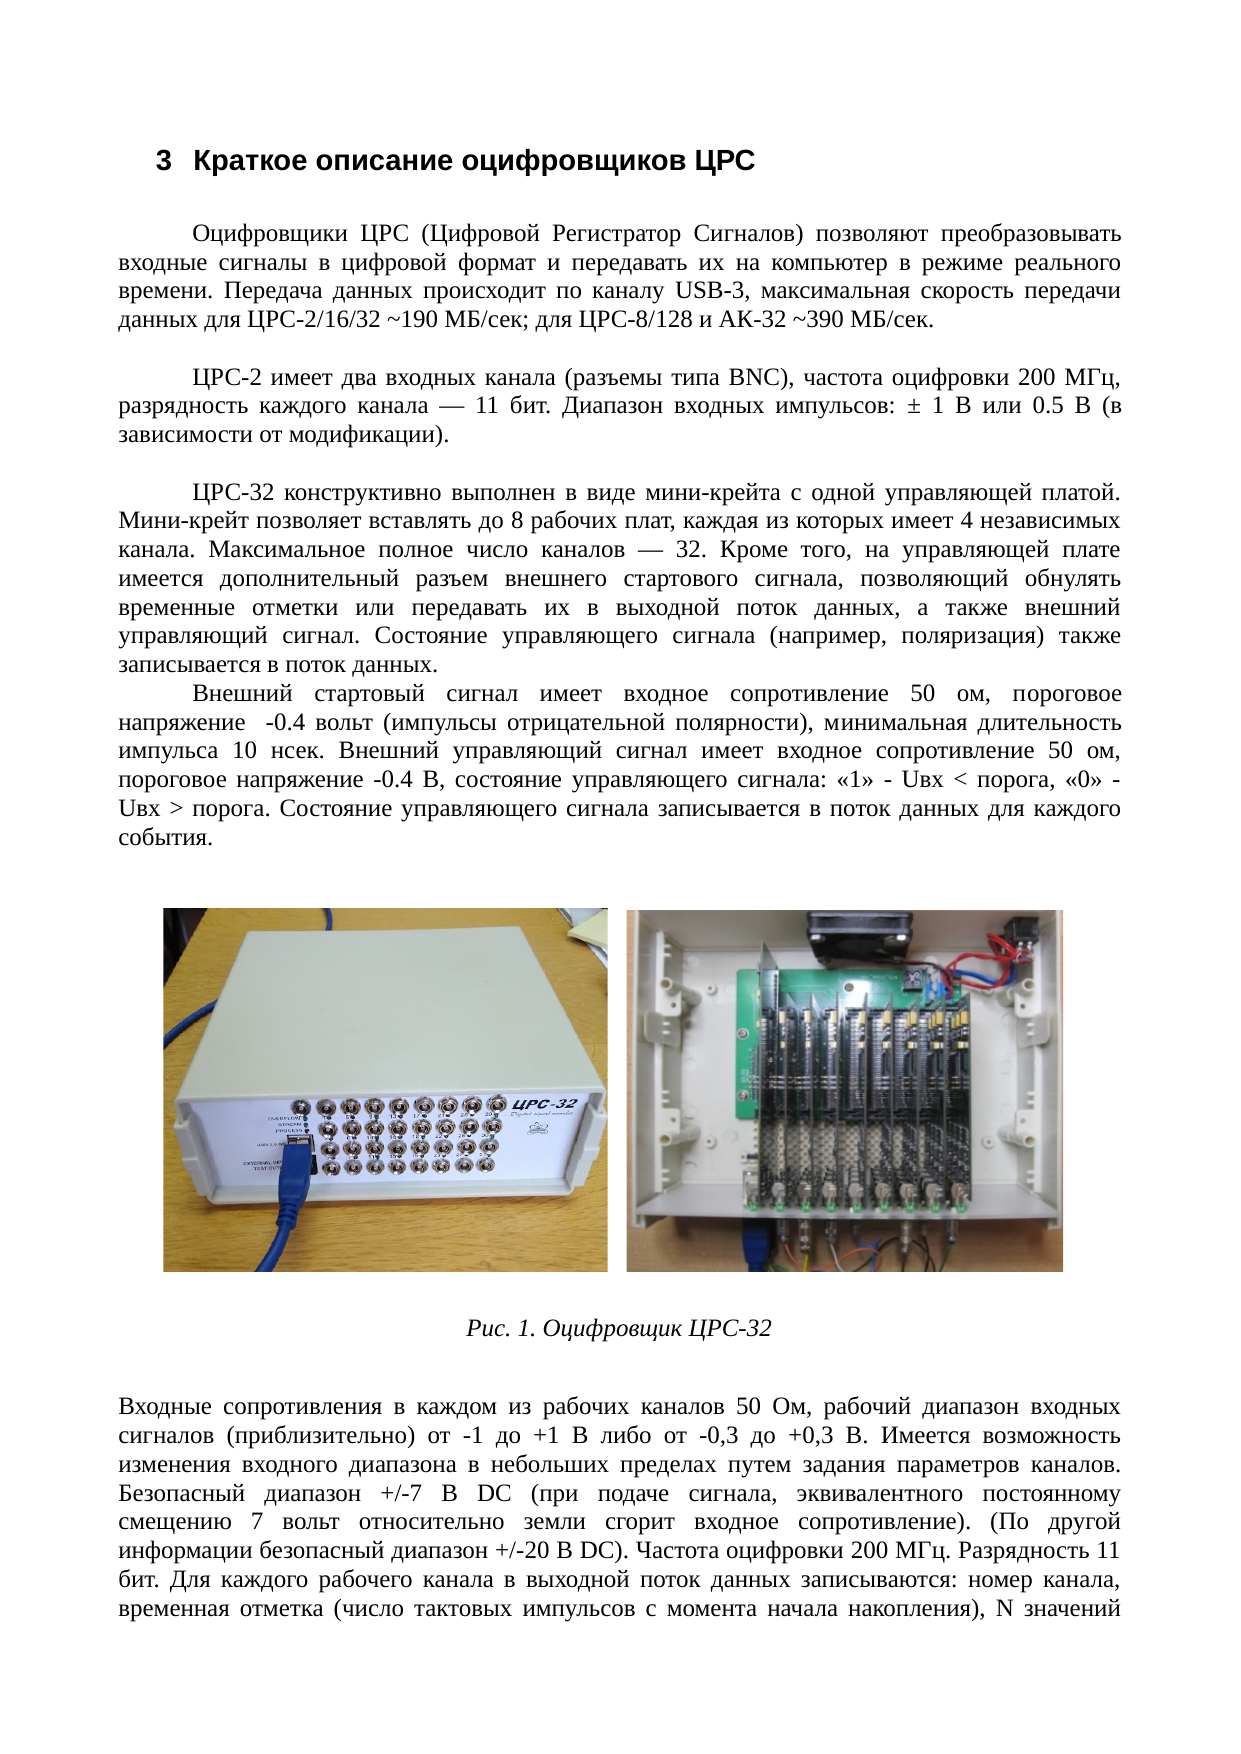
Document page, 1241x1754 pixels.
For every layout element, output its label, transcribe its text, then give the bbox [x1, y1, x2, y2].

text Рис. 1. Оцифровщик ЦРС-32 [139, 1313, 1101, 1342]
text Оцифровщики ЦРС (Цифровой Регистратор Сигналов) позволяют преобразовывать входные сигналы в цифровой формат и передавать их на компьютер в режиме реального времени. Передача данных происходит по каналу USB-3, максимальная скорость передачи данных для ЦРС-2/16/32 ~190 МБ/сек; для ЦРС-8/128 и АК-32 ~390 МБ/сек. [118, 218, 1122, 333]
subtitle Краткое описание оцифровщиков ЦРС [156, 143, 1122, 177]
text Внешний стартовый сигнал имеет входное сопротивление 50 ом, пороговое напряжение -0.4 вольт (импульсы отрицательной полярности), минимальная длительность импульса 10 нсек. Внешний управляющий сигнал имеет входное сопротивление 50 ом, пороговое напряжение -0.4 В, состояние управляющего сигнала: «1» - Uвх < порога, «0» - Uвх > порога. Состояние управляющего сигнала записывается в поток данных для каждого события. [118, 678, 1122, 850]
text ЦРС-2 имеет два входных канала (разъемы типа BNC), частота оцифровки 200 МГц, разрядность каждого канала — 11 бит. Диапазон входных импульсов: ± 1 В или 0.5 В (в зависимости от модификации). [118, 362, 1122, 448]
text Входные сопротивления в каждом из рабочих каналов 50 Ом, рабочий диапазон входных сигналов (приблизительно) от -1 до +1 В либо от -0,3 до +0,3 В. Имеется возможность изменения входного диапазона в небольших пределах путем задания параметров каналов. Безопасный диапазон +/-7 В DC (при подаче сигнала, эквивалентного постоянному смещению 7 вольт относительно земли сгорит входное сопротивление). (По другой информации безопасный диапазон +/-20 В DC). Частота оцифровки 200 МГц. Разрядность 11 бит. Для каждого рабочего канала в выходной поток данных записываются: номер канала, временная отметка (число тактовых импульсов с момента начала накопления), N значений [118, 1391, 1122, 1621]
text ЦРС-32 конструктивно выполнен в виде мини-крейта с одной управляющей платой. Мини-крейт позволяет вставлять до 8 рабочих плат, каждая из которых имеет 4 независимых канала. Максимальное полное число каналов — 32. Кроме того, на управляющей плате имеется дополнительный разъем внешнего стартового сигнала, позволяющий обнулять временные отметки или передавать их в выходной поток данных, а также внешний управляющий сигнал. Состояние управляющего сигнала (например, поляризация) также записывается в поток данных. [118, 477, 1122, 678]
picture [163, 908, 608, 1272]
picture [626, 910, 1064, 1272]
